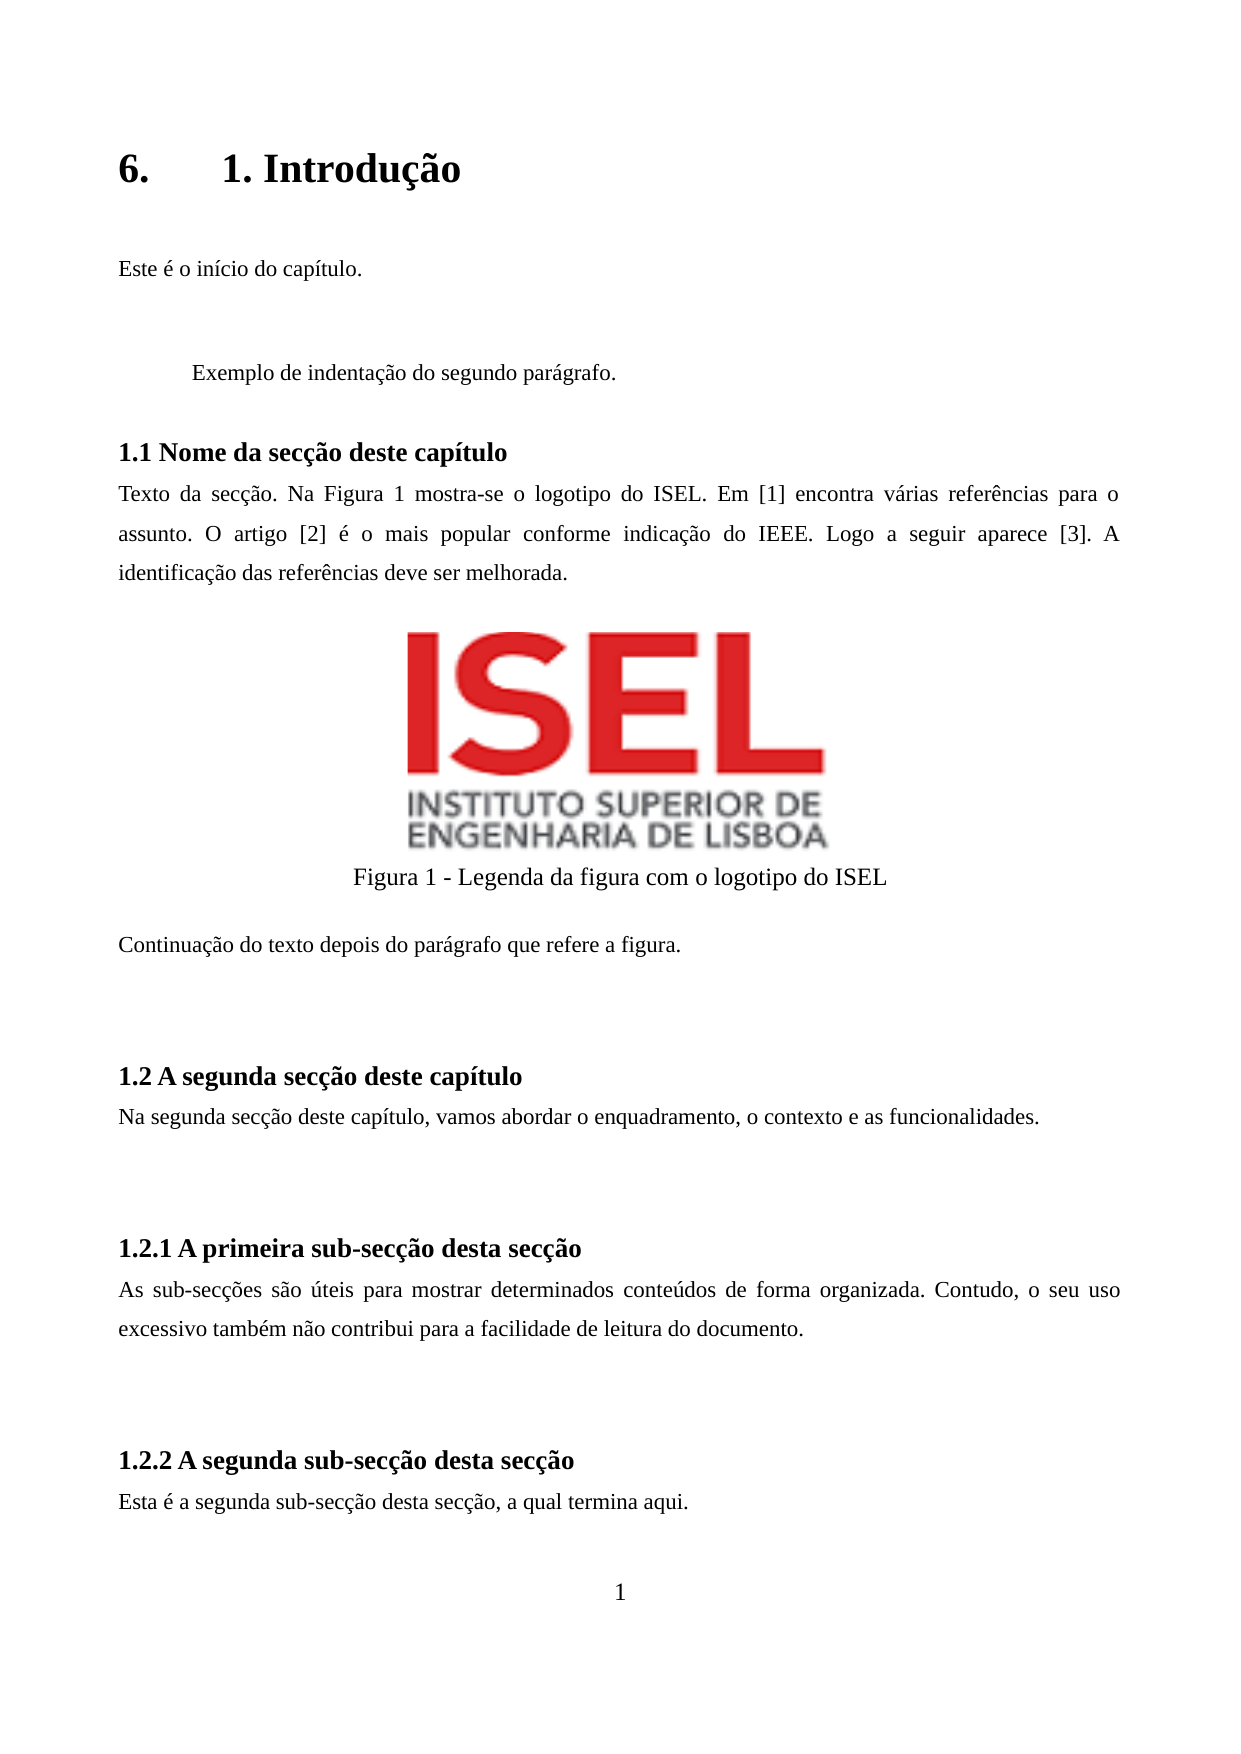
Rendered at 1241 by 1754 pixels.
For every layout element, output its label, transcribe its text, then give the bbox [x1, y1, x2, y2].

subtitle 1.2.2 A segunda sub-secção desta secção [118, 1444, 1122, 1475]
subtitle 1.2.1 A primeira sub-secção desta secção [118, 1232, 1122, 1263]
subtitle 1.1 Nome da secção deste capítulo [118, 436, 1122, 468]
text As sub-secções são úteis para mostrar determinados conteúdos de forma organizada. Contudo, o seu uso excessivo também não contribui para a facilidade de leitura do documento. [118, 1276, 1122, 1342]
text Esta é a segunda sub-secção desta secção, a qual termina aqui. [118, 1488, 1122, 1514]
subtitle 1. Introdução [118, 143, 1122, 191]
text Continuação do texto depois do parágrafo que refere a figura. [118, 891, 1122, 957]
text Texto da secção. Na Figura 1 mostra-se o logotipo do ISEL. Em [1] encontra várias referências para o assunto. O artigo [2] é o mais popular conforme indicação do IEEE. Logo a seguir aparece [3]. A identificação das referências deve ser melhorada. [118, 480, 1122, 585]
subtitle 1.2 A segunda secção deste capítulo [118, 1059, 1122, 1091]
text Na segunda secção deste capítulo, vamos abordar o enquadramento, o contexto e as funcionalidades. [118, 1103, 1122, 1129]
text Exemplo de indentação do segundo parágrafo. [118, 359, 1122, 386]
text Este é o início do capítulo. [118, 256, 1122, 282]
text Figura 1 - Legenda da figura com o logotipo do ISEL [118, 611, 1122, 891]
